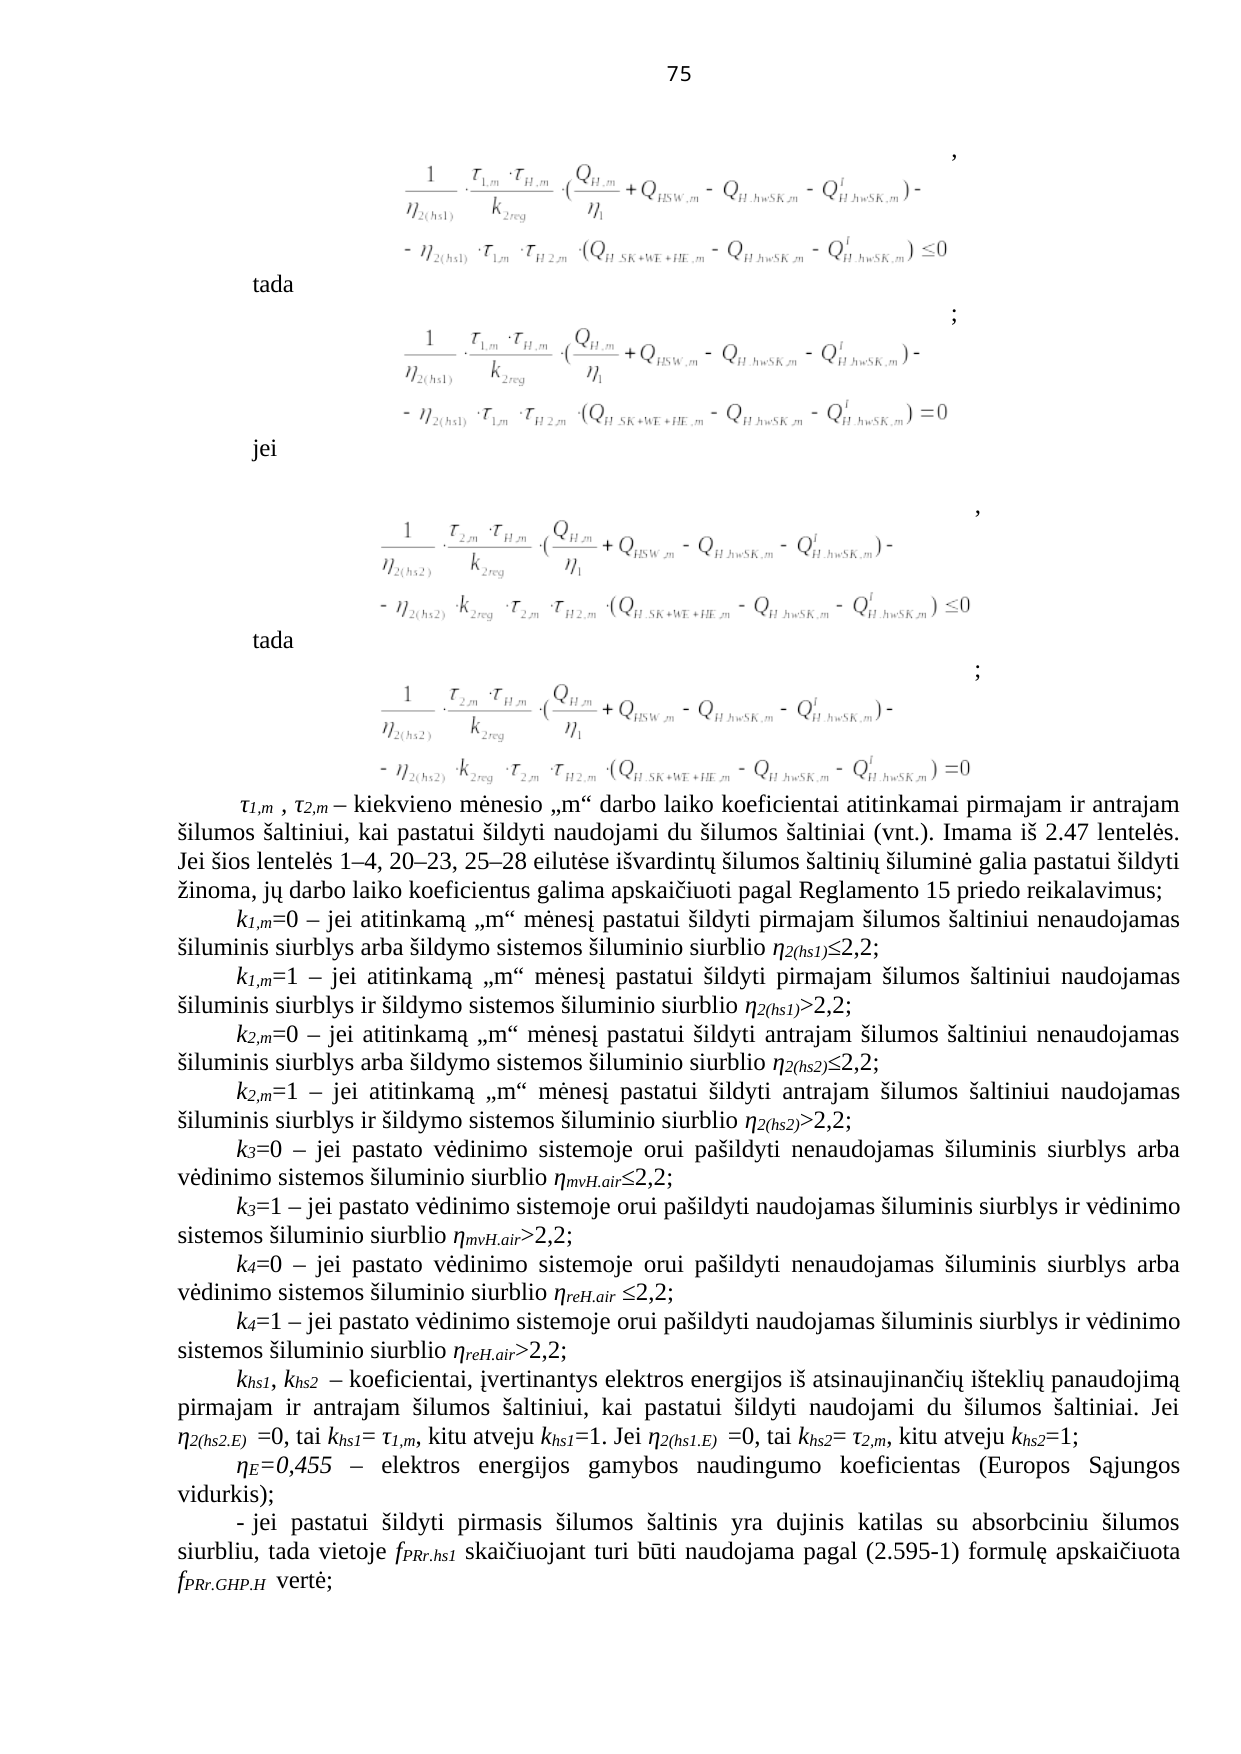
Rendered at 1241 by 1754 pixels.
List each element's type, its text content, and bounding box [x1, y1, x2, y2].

text k3=0 – jei pastato vėdinimo sistemoje orui pašildyti nenaudojamas šiluminis siurblys arba vėdinimo sistemos šiluminio siurblio ηmvH.air≤2,2; [177, 1134, 1181, 1191]
text k4=1 – jei pastato vėdinimo sistemoje orui pašildyti naudojamas šiluminis siurblys ir vėdinimo sistemos šiluminio siurblio ηreH.air>2,2; [177, 1306, 1181, 1364]
text k3=1 – jei pastato vėdinimo sistemoje orui pašildyti naudojamas šiluminis siurblys ir vėdinimo sistemos šiluminio siurblio ηmvH.air>2,2; [177, 1191, 1181, 1249]
text ; [177, 298, 1181, 433]
text k4=0 – jei pastato vėdinimo sistemoje orui pašildyti nenaudojamas šiluminis siurblys arba vėdinimo sistemos šiluminio siurblio ηreH.air ≤2,2; [177, 1249, 1181, 1306]
text k1,m=0 – jei atitinkamą „m“ mėnesį pastatui šildyti pirmajam šilumos šaltiniui nenaudojamas šiluminis siurblys arba šildymo sistemos šiluminio siurblio η2(hs1)≤2,2; [177, 904, 1181, 961]
text ; [177, 654, 1181, 789]
text jei [177, 433, 1181, 462]
text - jei pastatui šildyti pirmasis šilumos šaltinis yra dujinis katilas su absorbciniu šilumos siurbliu, tada vietoje fPRr.hs1 skaičiuojant turi būti naudojama pagal (2.595-1) formulę apskaičiuota fPRr.GHP.H vertė; [177, 1507, 1181, 1594]
text , [177, 134, 1181, 269]
text k2,m=1 – jei atitinkamą „m“ mėnesį pastatui šildyti antrajam šilumos šaltiniui naudojamas šiluminis siurblys ir šildymo sistemos šiluminio siurblio η2(hs2)>2,2; [177, 1076, 1181, 1134]
text tada [177, 625, 1181, 654]
text τ1,m , τ2,m – kiekvieno mėnesio „m“ darbo laiko koeficientai atitinkamai pirmajam ir antrajam šilumos šaltiniui, kai pastatui šildyti naudojami du šilumos šaltiniai (vnt.). Imama iš 2.47 lentelės. Jei šios lentelės 1–4, 20–23, 25–28 eilutėse išvardintų šilumos šaltinių šiluminė galia pastatui šildyti žinoma, jų darbo laiko koeficientus galima apskaičiuoti pagal Reglamento 15 priedo reikalavimus; [177, 789, 1181, 904]
text , [177, 490, 1181, 625]
text k1,m=1 – jei atitinkamą „m“ mėnesį pastatui šildyti pirmajam šilumos šaltiniui naudojamas šiluminis siurblys ir šildymo sistemos šiluminio siurblio η2(hs1)>2,2; [177, 961, 1181, 1019]
text tada [177, 269, 1181, 298]
text k2,m=0 – jei atitinkamą „m“ mėnesį pastatui šildyti antrajam šilumos šaltiniui nenaudojamas šiluminis siurblys arba šildymo sistemos šiluminio siurblio η2(hs2)≤2,2; [177, 1019, 1181, 1076]
text khs1, khs2 – koeficientai, įvertinantys elektros energijos iš atsinaujinančių išteklių panaudojimą pirmajam ir antrajam šilumos šaltiniui, kai pastatui šildyti naudojami du šilumos šaltiniai. Jei η2(hs2.E) =0, tai khs1= τ1,m, kitu atveju khs1=1. Jei η2(hs1.E) =0, tai khs2= τ2,m, kitu atveju khs2=1; [177, 1364, 1181, 1450]
text ηE=0,455 – elektros energijos gamybos naudingumo koeficientas (Europos Sąjungos vidurkis); [177, 1450, 1181, 1507]
